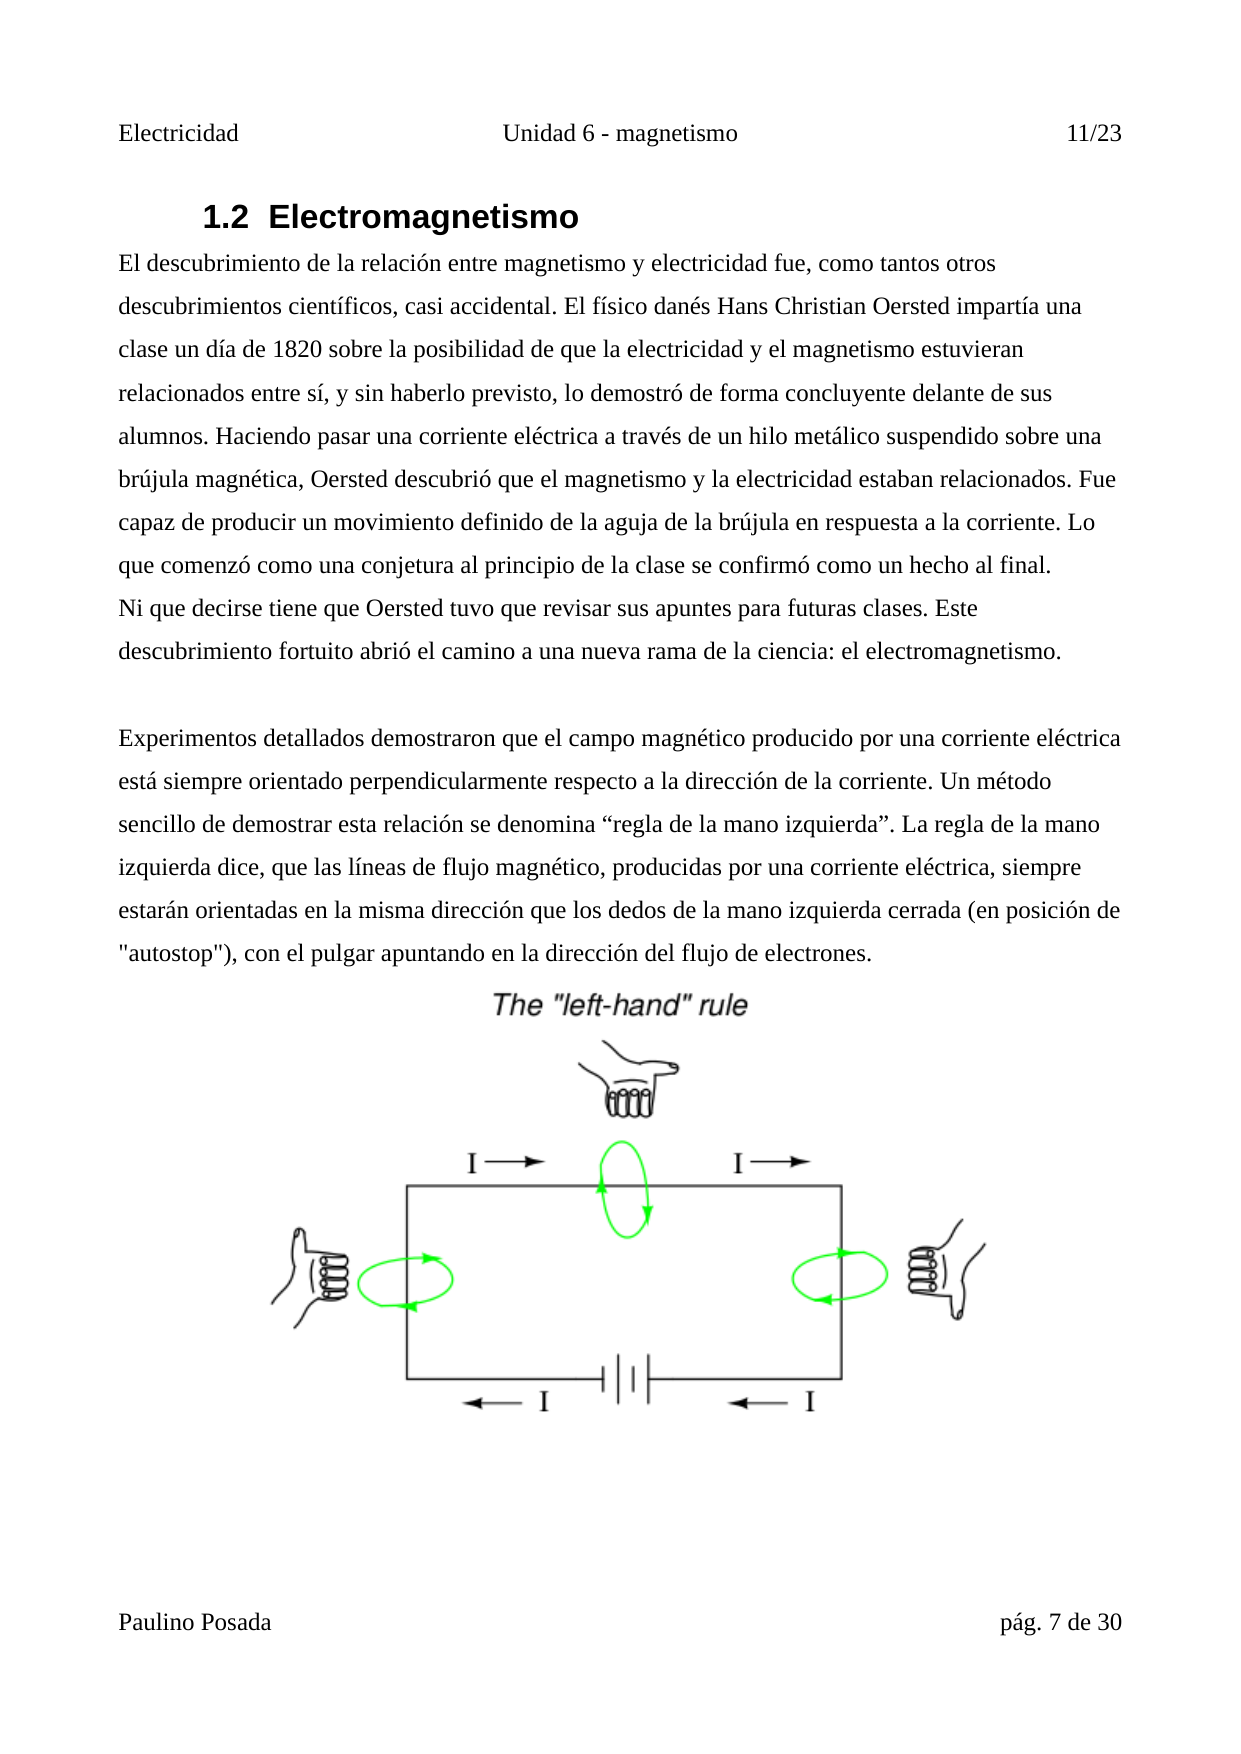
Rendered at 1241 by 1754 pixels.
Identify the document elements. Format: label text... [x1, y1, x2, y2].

text Ni que decirse tiene que Oersted tuvo que revisar sus apuntes para futuras clases. Este descubrimiento fortuito abrió el camino a una nueva rama de la ciencia: el electromagnetismo. [118, 593, 1122, 665]
text Experimentos detallados demostraron que el campo magnético producido por una corriente eléctrica está siempre orientado perpendicularmente respecto a la dirección de la corriente. Un método sencillo de demostrar esta relación se denomina “regla de la mano izquierda”. La regla de la mano izquierda dice, que las líneas de flujo magnético, producidas por una corriente eléctrica, siempre estarán orientadas en la misma dirección que los dedos de la mano izquierda cerrada (en posición de "autostop"), con el pulgar apuntando en la dirección del flujo de electrones. [118, 723, 1122, 967]
text El descubrimiento de la relación entre magnetismo y electricidad fue, como tantos otros descubrimientos científicos, casi accidental. El físico danés Hans Christian Oersted impartía una clase un día de 1820 sobre la posibilidad de que la electricidad y el magnetismo estuvieran relacionados entre sí, y sin haberlo previsto, lo demostró de forma concluyente delante de sus alumnos. Haciendo pasar una corriente eléctrica a través de un hilo metálico suspendido sobre una brújula magnética, Oersted descubrió que el magnetismo y la electricidad estaban relacionados. Fue capaz de producir un movimiento definido de la aguja de la brújula en respuesta a la corriente. Lo que comenzó como una conjetura al principio de la clase se confirmó como un hecho al final. [118, 248, 1122, 579]
picture [228, 981, 1012, 1421]
subtitle Electromagnetismo [193, 197, 1122, 236]
